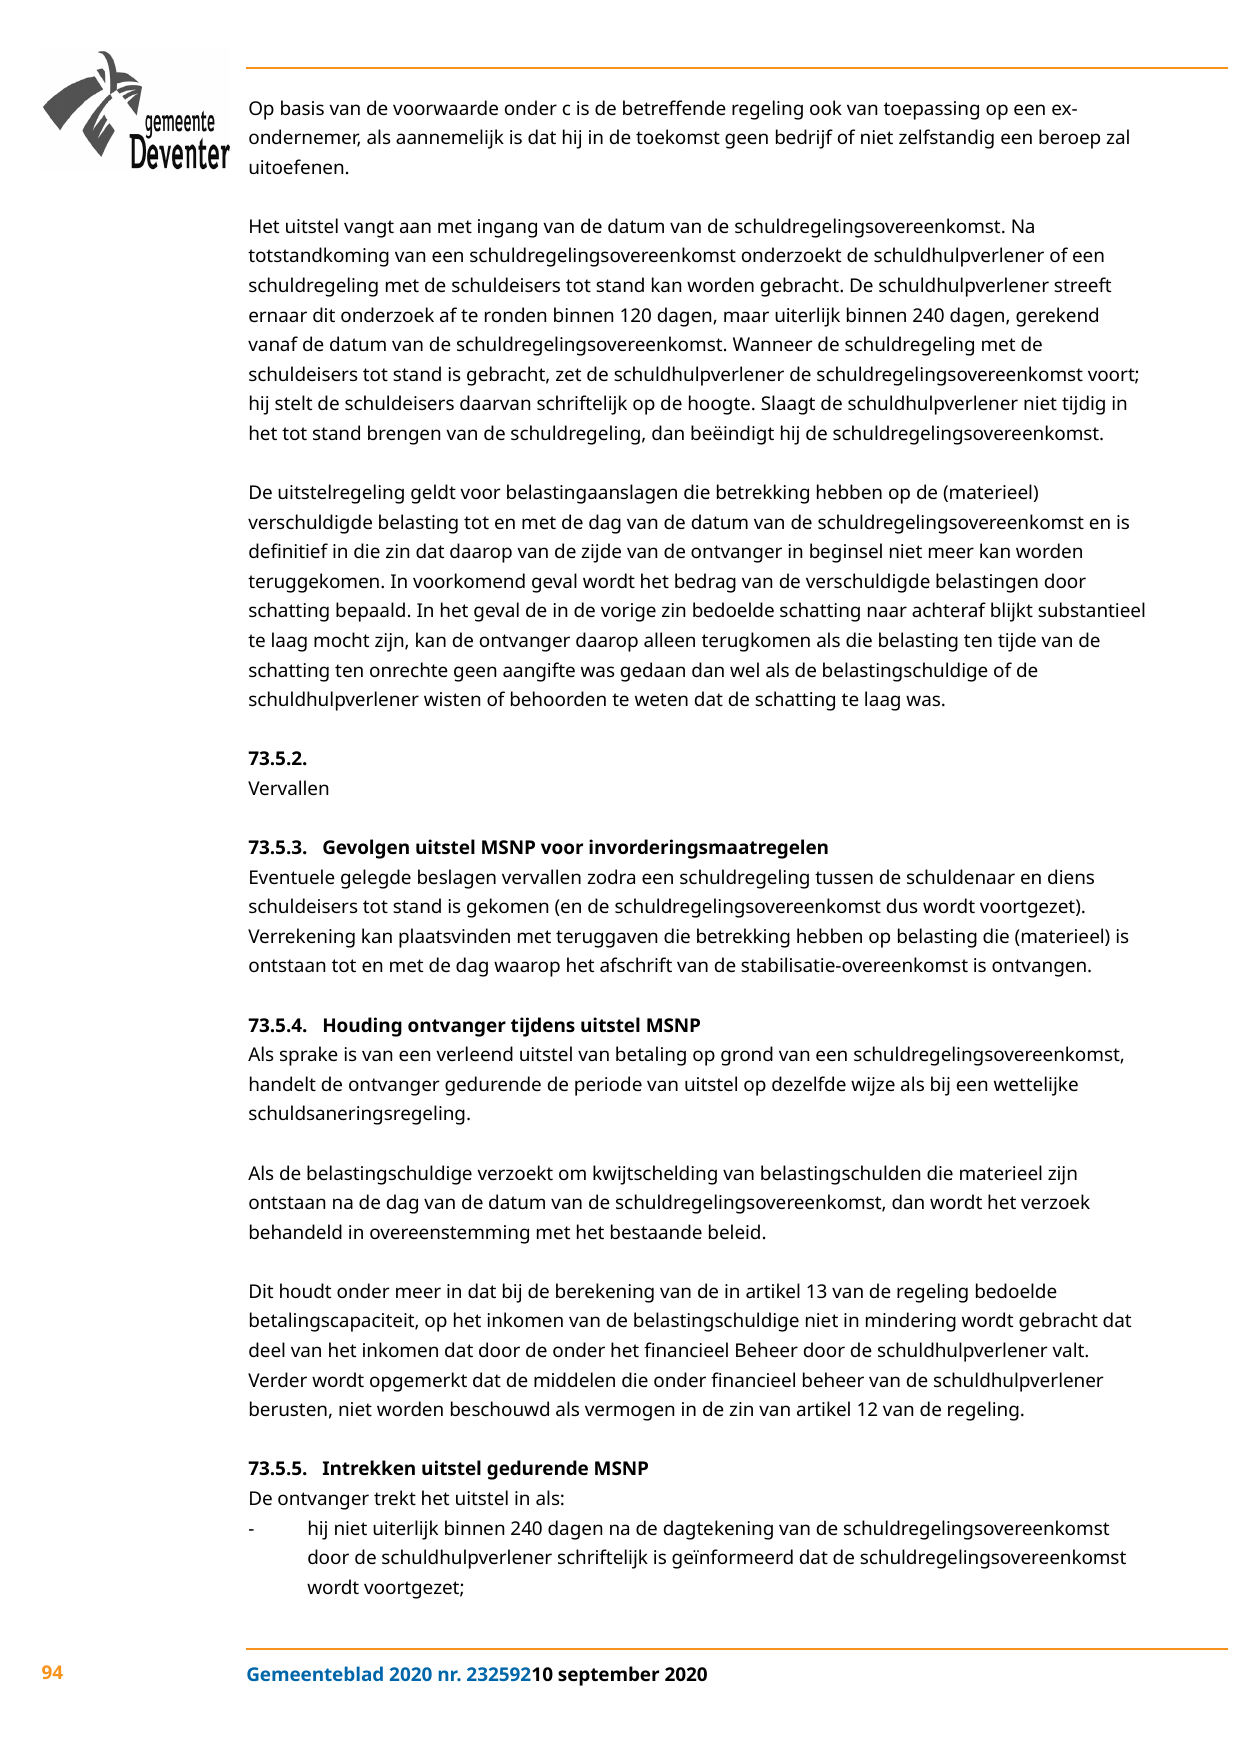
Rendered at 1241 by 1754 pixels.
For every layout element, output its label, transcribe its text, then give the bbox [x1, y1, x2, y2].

picture [41, 47, 231, 172]
text 73.5.4. Houding ontvanger tijdens uitstel MSNP [248, 1012, 1152, 1038]
text De ontvanger trekt het uitstel in als: [248, 1485, 1152, 1511]
list hij niet uiterlijk binnen 240 dagen na de dagtekening van de schuldregelingsovereenkomst door de schuldhulpverlener schriftelijk is geïnformeerd dat de schuldregelingsovereenkomst wordt voortgezet; [248, 1515, 1152, 1600]
text 73.5.3. Gevolgen uitstel MSNP voor invorderingsmaatregelen [248, 834, 1152, 860]
text Op basis van de voorwaarde onder c is de betreffende regeling ook van toepassing op een ex-ondernemer, als aannemelijk is dat hij in de toekomst geen bedrijf of niet zelfstandig een beroep zal uitoefenen. [248, 95, 1152, 180]
text Als sprake is van een verleend uitstel van betaling op grond van een schuldregelingsovereenkomst, handelt de ontvanger gedurende de periode van uitstel op dezelfde wijze als bij een wettelijke schuldsaneringsregeling. [248, 1041, 1152, 1126]
text 73.5.2. [248, 746, 1152, 771]
text Het uitstel vangt aan met ingang van de datum van de schuldregelingsovereenkomst. Na totstandkoming van een schuldregelingsovereenkomst onderzoekt de schuldhulpverlener of een schuldregeling met de schuldeisers tot stand kan worden gebracht. De schuldhulpverlener streeft ernaar dit onderzoek af te ronden binnen 120 dagen, maar uiterlijk binnen 240 dagen, gerekend vanaf de datum van de schuldregelingsovereenkomst. Wanneer de schuldregeling met de schuldeisers tot stand is gebracht, zet de schuldhulpverlener de schuldregelingsovereenkomst voort; hij stelt de schuldeisers daarvan schriftelijk op de hoogte. Slaagt de schuldhulpverlener niet tijdig in het tot stand brengen van de schuldregeling, dan beëindigt hij de schuldregelingsovereenkomst. [248, 213, 1152, 446]
text Vervallen [248, 775, 1152, 801]
text Dit houdt onder meer in dat bij de berekening van de in artikel 13 van de regeling bedoelde betalingscapaciteit, op het inkomen van de belastingschuldige niet in mindering wordt gebracht dat deel van het inkomen dat door de onder het financieel Beheer door de schuldhulpverlener valt. Verder wordt opgemerkt dat de middelen die onder financieel beheer van de schuldhulpverlener berusten, niet worden beschouwd als vermogen in de zin van artikel 12 van de regeling. [248, 1278, 1152, 1422]
text De uitstelregeling geldt voor belastingaanslagen die betrekking hebben op de (materieel) verschuldigde belasting tot en met de dag van de datum van de schuldregelingsovereenkomst en is definitief in die zin dat daarop van de zijde van de ontvanger in beginsel niet meer kan worden teruggekomen. In voorkomend geval wordt het bedrag van de verschuldigde belastingen door schatting bepaald. In het geval de in de vorige zin bedoelde schatting naar achteraf blijkt substantieel te laag mocht zijn, kan de ontvanger daarop alleen terugkomen als die belasting ten tijde van de schatting ten onrechte geen aangifte was gedaan dan wel als de belastingschuldige of de schuldhulpverlener wisten of behoorden te weten dat de schatting te laag was. [248, 479, 1152, 712]
text 73.5.5. Intrekken uitstel gedurende MSNP [248, 1456, 1152, 1481]
text Eventuele gelegde beslagen vervallen zodra een schuldregeling tussen de schuldenaar en diens schuldeisers tot stand is gekomen (en de schuldregelingsovereenkomst dus wordt voortgezet). Verrekening kan plaatsvinden met teruggaven die betrekking hebben op belasting die (materieel) is ontstaan tot en met de dag waarop het afschrift van de stabilisatie-overeenkomst is ontvangen. [248, 864, 1152, 978]
text Als de belastingschuldige verzoekt om kwijtschelding van belastingschulden die materieel zijn ontstaan na de dag van de datum van de schuldregelingsovereenkomst, dan wordt het verzoek behandeld in overeenstemming met het bestaande beleid. [248, 1160, 1152, 1245]
